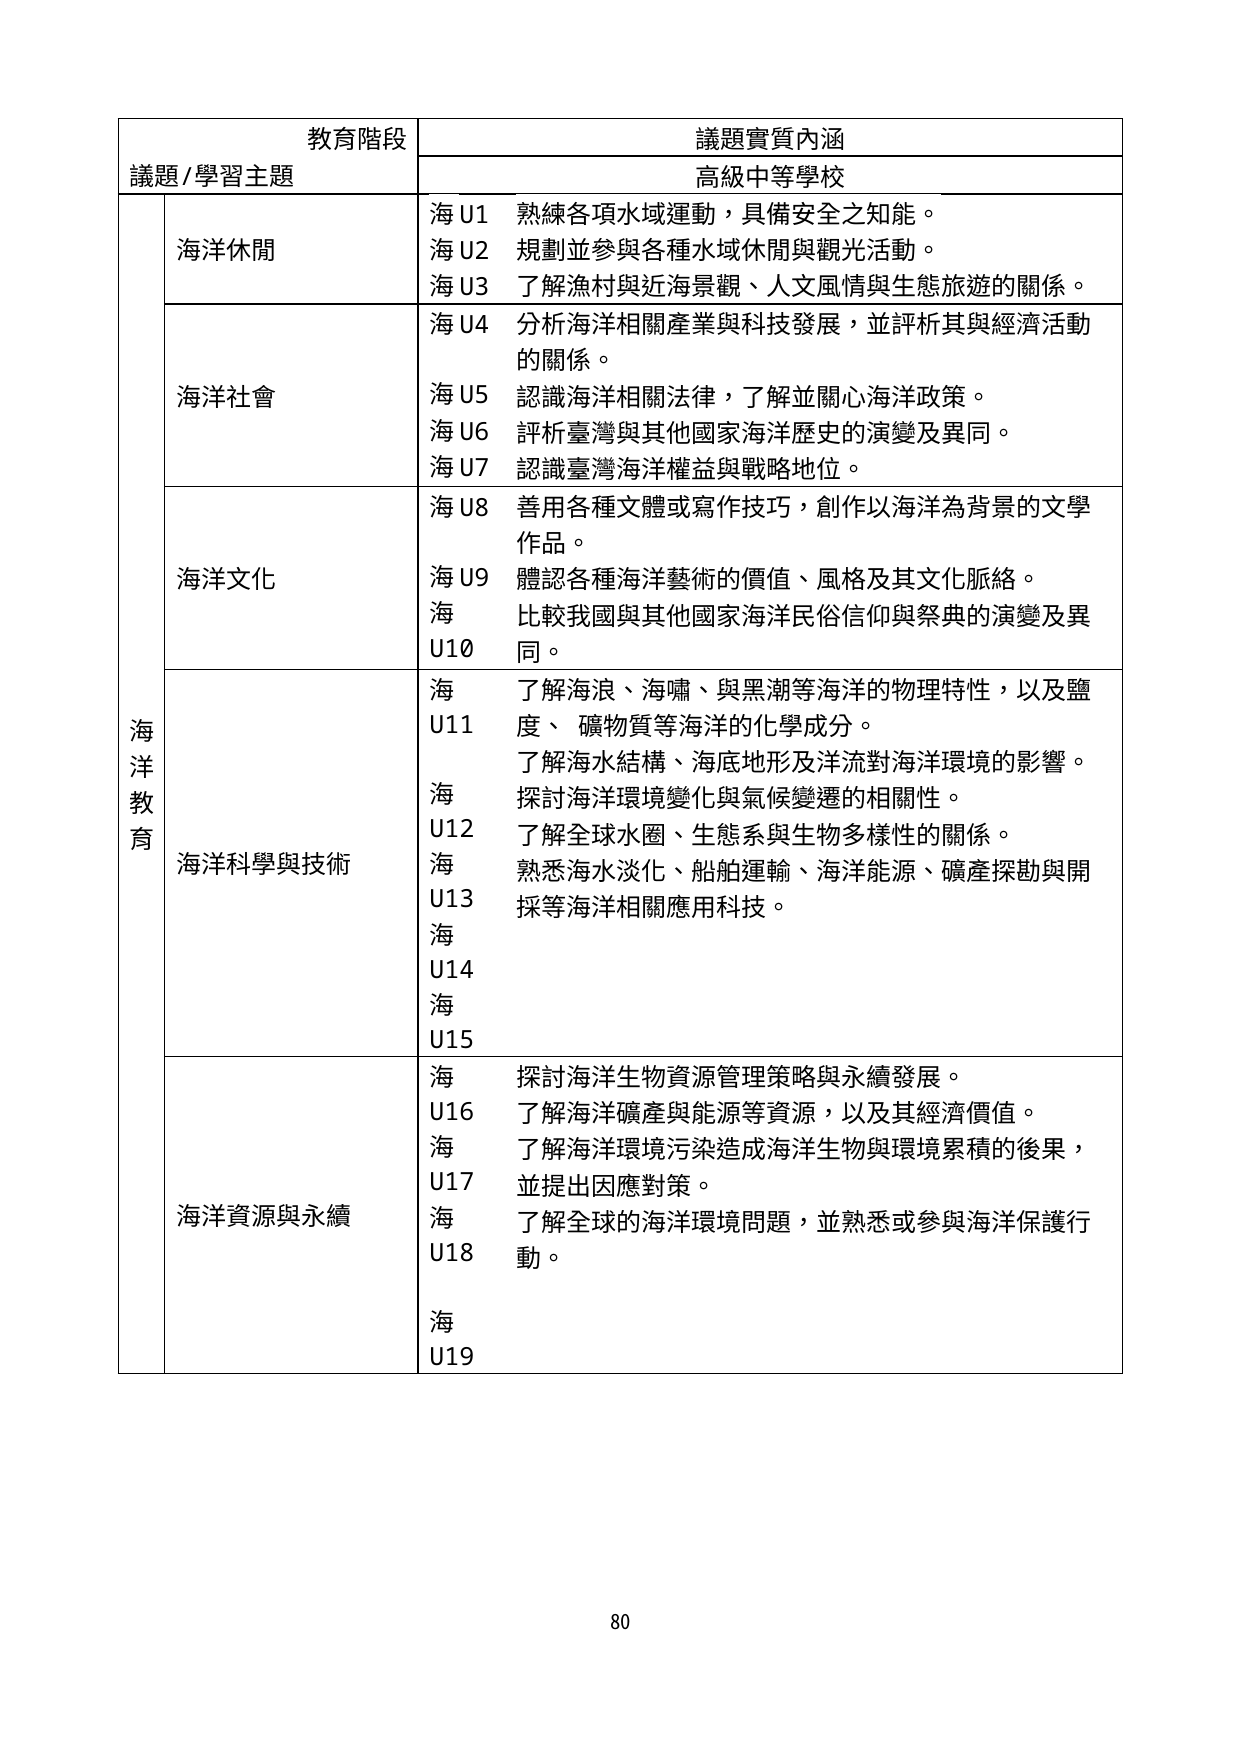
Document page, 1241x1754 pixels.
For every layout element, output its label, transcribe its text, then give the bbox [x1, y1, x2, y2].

table_cell 高級中等學校 [419, 157, 1122, 193]
table_cell 分析海洋相關產業與科技發展，並評析其與經濟活動的關係。 認識海洋相關法律，了解並關心海洋政策。 評析臺灣與其他國家海洋歷史的演變及異同。 認識臺灣海洋權益與戰略地位。 [505, 305, 1122, 486]
table_cell 善用各種文體或寫作技巧，創作以海洋為背景的文學作品。 體認各種海洋藝術的價值、風格及其文化脈絡。 比較我國與其他國家海洋民俗信仰與祭典的演變及異同。 [505, 487, 1122, 669]
table_header 教育階段 議題/學習主題 [119, 119, 417, 193]
table_cell 了解海浪、海嘯、與黑潮等海洋的物理特性，以及鹽度、 礦物質等海洋的化學成分。 了解海水結構、海底地形及洋流對海洋環境的影響。 探討海洋環境變化與氣候變遷的相關性。 了解全球水圈、生態系與生物多樣性的關係。 熟悉海水淡化、船舶運輸、海洋能源、礦產探勘與開採等海洋相關應用科技。 [505, 670, 1122, 1056]
table_cell 熟練各項水域運動，具備安全之知能。 規劃並參與各種水域休閒與觀光活動。 了解漁村與近海景觀、人文風情與生態旅遊的關係。 [505, 195, 1122, 303]
table_cell 海U4 海U5 海U6 海U7 [419, 305, 504, 486]
table_cell 海洋社會 [165, 305, 417, 486]
table_cell 海U8 海U9 海U10 [419, 487, 504, 669]
table_cell 海洋科學與技術 [165, 670, 417, 1056]
table_cell 探討海洋生物資源管理策略與永續發展。 了解海洋礦產與能源等資源，以及其經濟價值。 了解海洋環境污染造成海洋生物與環境累積的後果，並提出因應對策。 了解全球的海洋環境問題，並熟悉或參與海洋保護行動。 [505, 1057, 1122, 1373]
table_cell 海洋教育 [119, 195, 164, 1373]
table_cell 海洋文化 [165, 487, 417, 669]
table_cell 海U11 海U12 海U13 海U14 海U15 [419, 670, 504, 1056]
table_cell 海洋資源與永續 [165, 1057, 417, 1373]
table_cell 海U1 海U2 海U3 [419, 195, 504, 303]
table_cell 海U16 海U17 海U18 海U19 [419, 1057, 504, 1373]
table_header 議題實質內涵 [419, 119, 1122, 155]
table_cell 海洋休閒 [165, 195, 417, 303]
